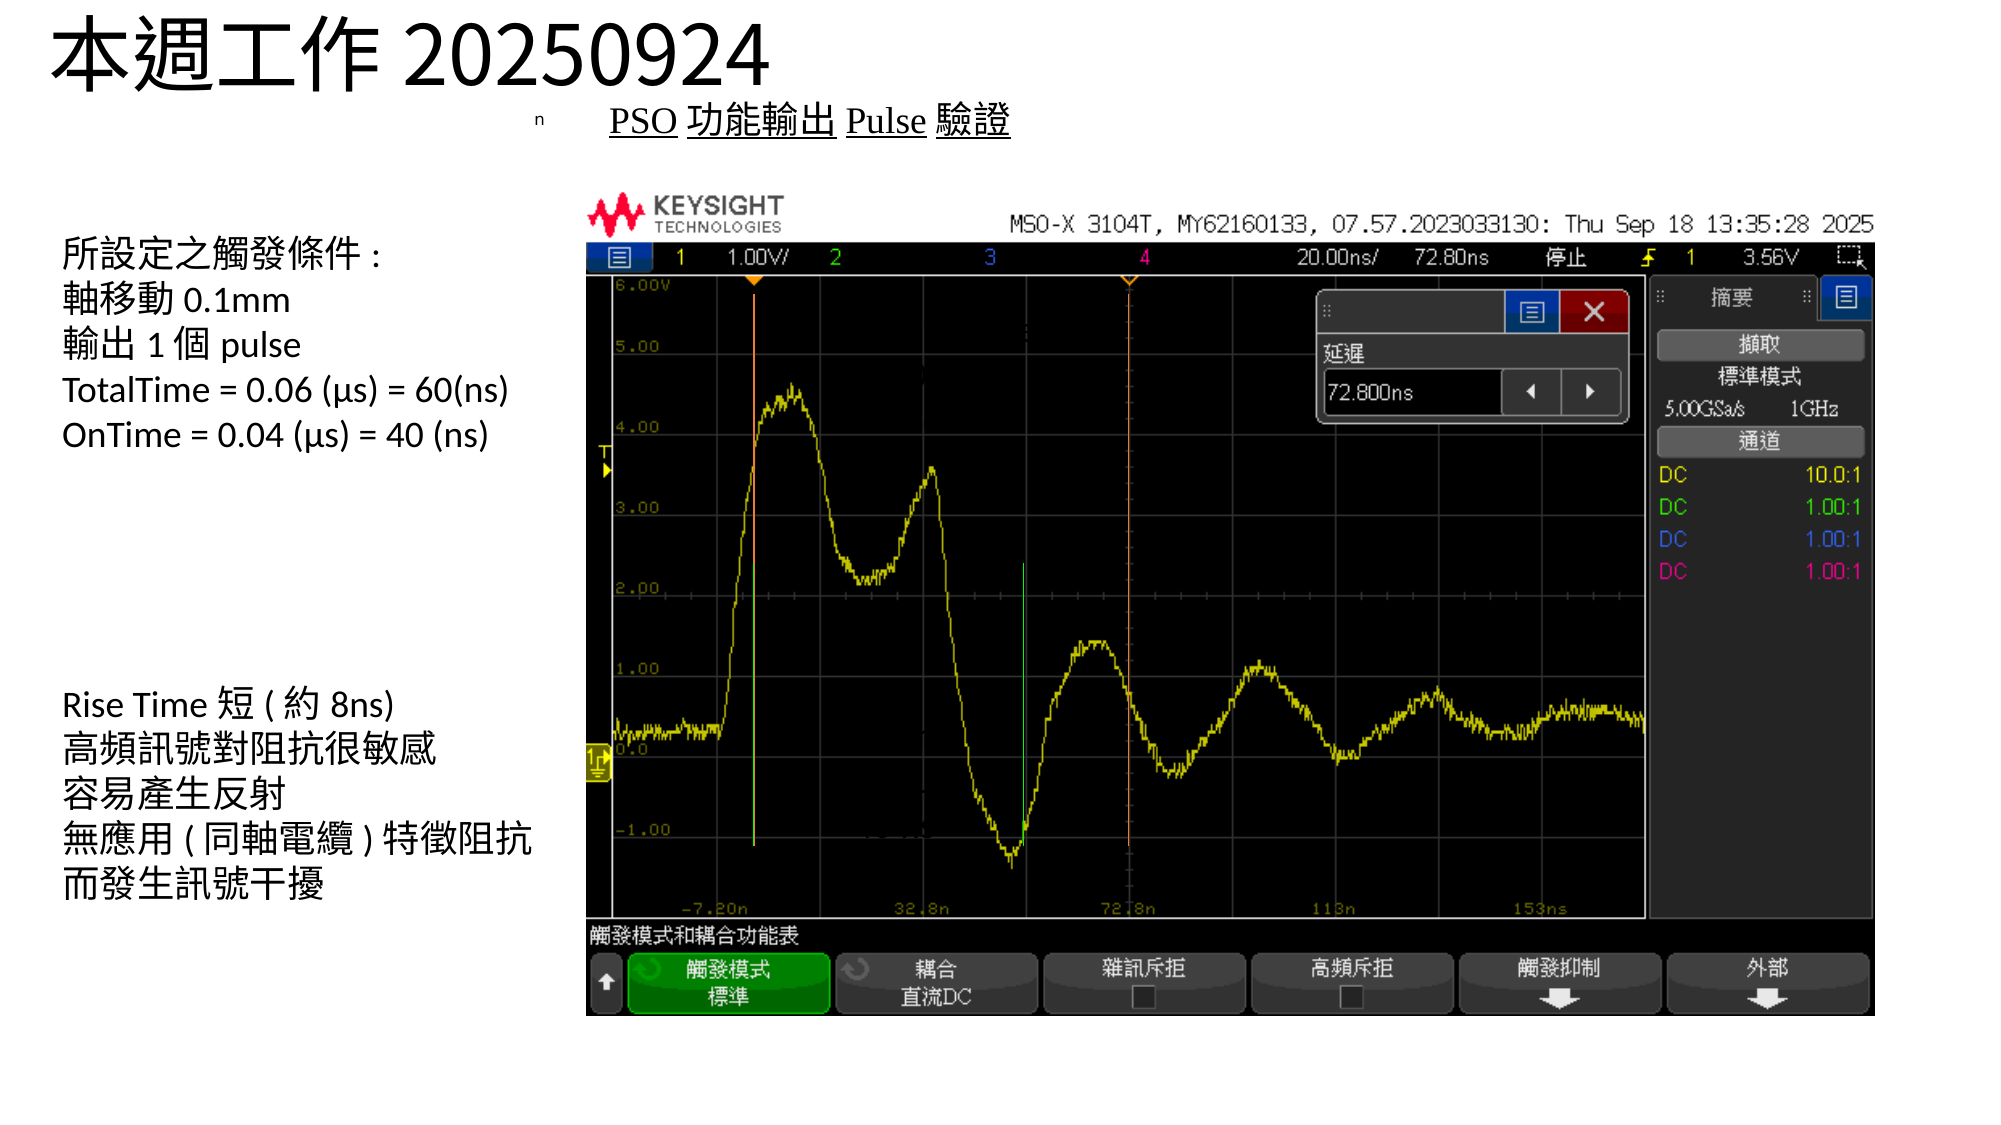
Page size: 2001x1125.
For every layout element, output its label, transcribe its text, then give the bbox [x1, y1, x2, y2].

text_box PSO功能輸出Pulse驗證 [519, 117, 1270, 419]
title 本週工作20250924 [34, 6, 1347, 117]
text_box TotalTime 0.06 μs 60 ns [873, 297, 1053, 448]
text_box 所設定之觸發條件: 軸移動0.1mm 輸出1個pulse TotalTime = 0.06 (μs) = 60(ns) OnTime = 0.04 (μs) = 40 (ns) Rise Time短(約8ns) 高頻訊號對阻抗很敏感 容易產生反射 無應用(同軸電纜)特徵阻抗 而發生訊號干擾 [47, 223, 548, 1003]
picture [586, 191, 1875, 1016]
text_box OnTime 0.04 μs 40 ns [819, 704, 970, 854]
